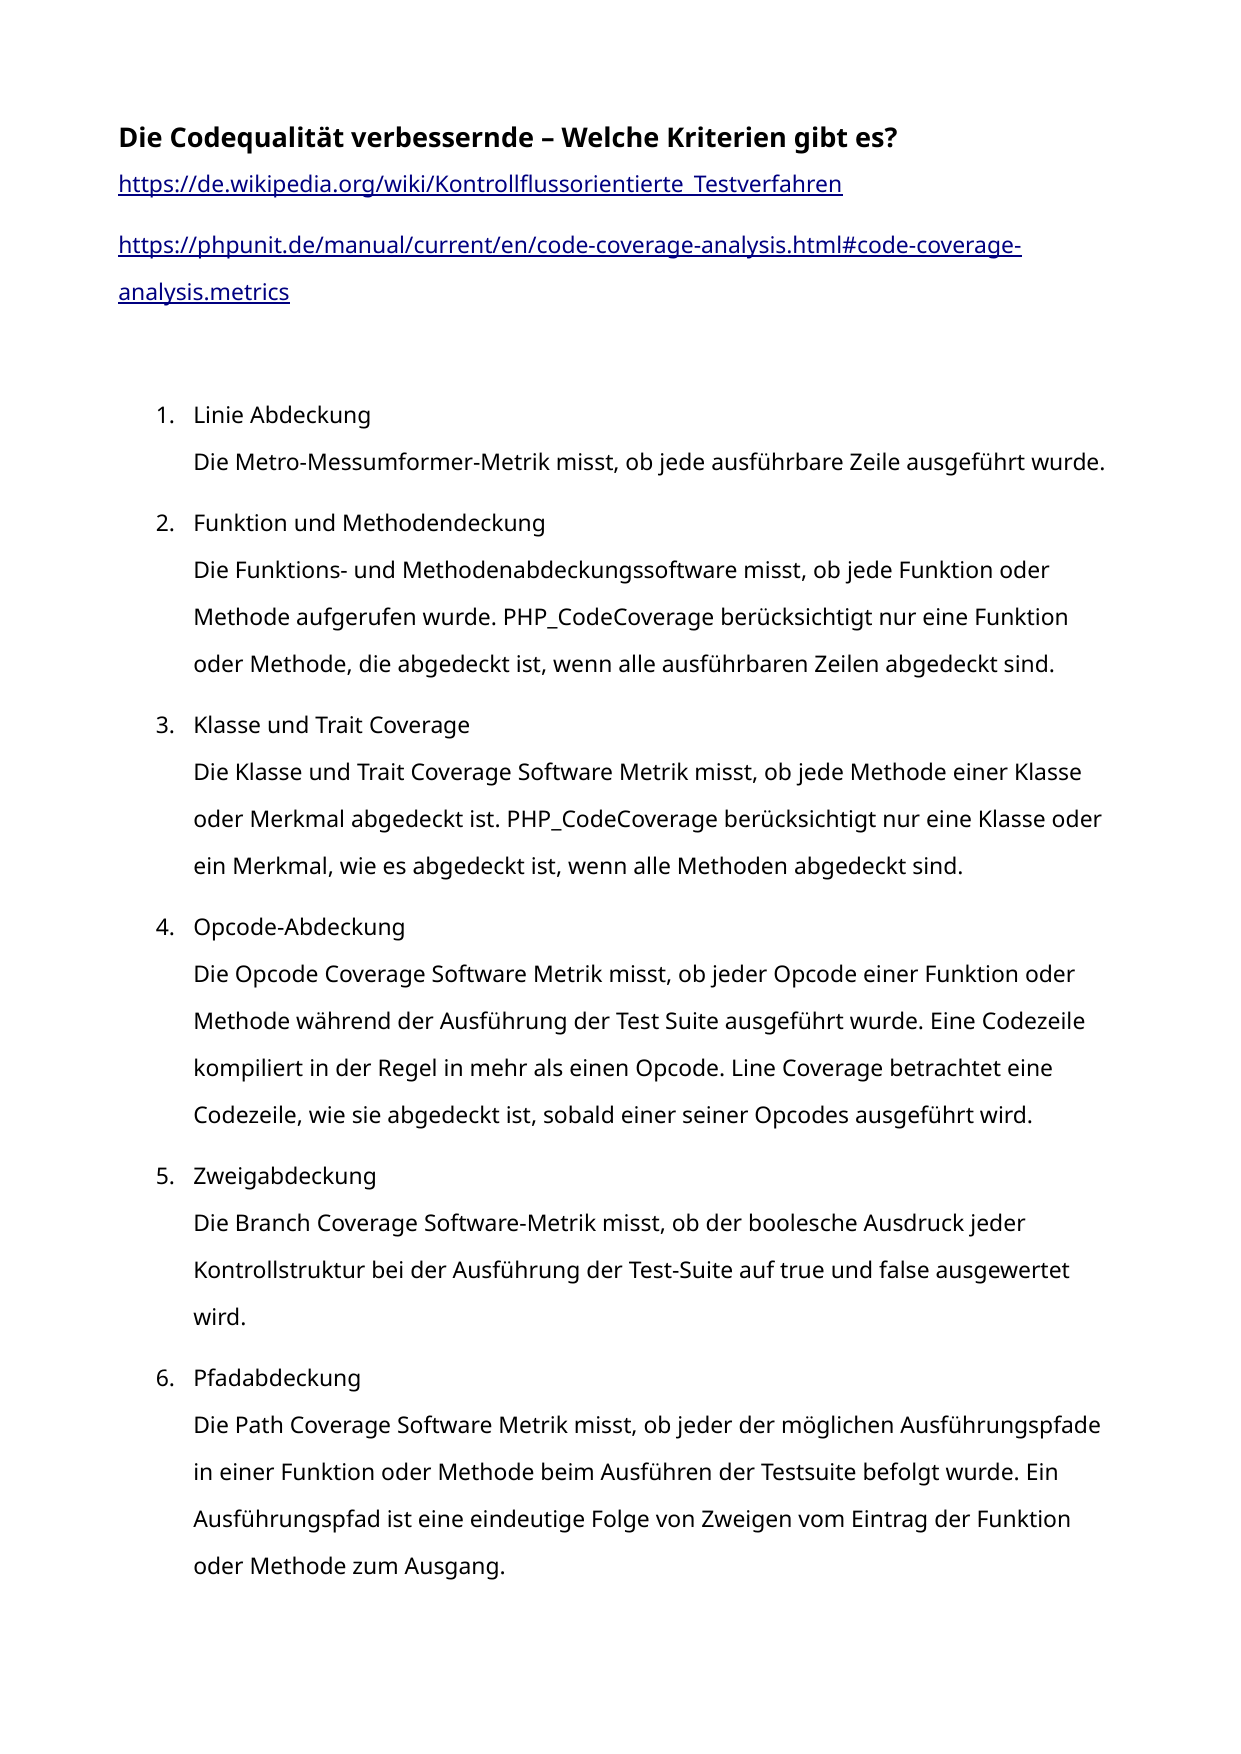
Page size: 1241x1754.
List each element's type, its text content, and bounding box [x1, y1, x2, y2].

text https://phpunit.de/manual/current/en/code-coverage-analysis.html#code-coverage-analysis.metrics [118, 229, 1122, 307]
subtitle Die Codequalität verbessernde – Welche Kriterien gibt es? [118, 118, 1122, 155]
list Pfadabdeckung Die Path Coverage Software Metrik misst, ob jeder der möglichen Ausführungspfade in einer Funktion oder Methode beim Ausführen der Testsuite befolgt wurde. Ein Ausführungspfad ist eine eindeutige Folge von Zweigen vom Eintrag der Funktion oder Methode zum Ausgang. [156, 1362, 1122, 1581]
list Klasse und Trait Coverage Die Klasse und Trait Coverage Software Metrik misst, ob jede Methode einer Klasse oder Merkmal abgedeckt ist. PHP_CodeCoverage berücksichtigt nur eine Klasse oder ein Merkmal, wie es abgedeckt ist, wenn alle Methoden abgedeckt sind. [156, 709, 1122, 881]
list Zweigabdeckung Die Branch Coverage Software-Metrik misst, ob der boolesche Ausdruck jeder Kontrollstruktur bei der Ausführung der Test-Suite auf true und false ausgewertet wird. [156, 1160, 1122, 1332]
list Linie Abdeckung Die Metro-Messumformer-Metrik misst, ob jede ausführbare Zeile ausgeführt wurde. [156, 399, 1122, 477]
list Opcode-Abdeckung Die Opcode Coverage Software Metrik misst, ob jeder Opcode einer Funktion oder Methode während der Ausführung der Test Suite ausgeführt wurde. Eine Codezeile kompiliert in der Regel in mehr als einen Opcode. Line Coverage betrachtet eine Codezeile, wie sie abgedeckt ist, sobald einer seiner Opcodes ausgeführt wird. [156, 911, 1122, 1130]
text https://de.wikipedia.org/wiki/Kontrollflussorientierte_Testverfahren [118, 167, 1122, 199]
list Funktion und Methodendeckung Die Funktions- und Methodenabdeckungssoftware misst, ob jede Funktion oder Methode aufgerufen wurde. PHP_CodeCoverage berücksichtigt nur eine Funktion oder Methode, die abgedeckt ist, wenn alle ausführbaren Zeilen abgedeckt sind. [156, 507, 1122, 679]
